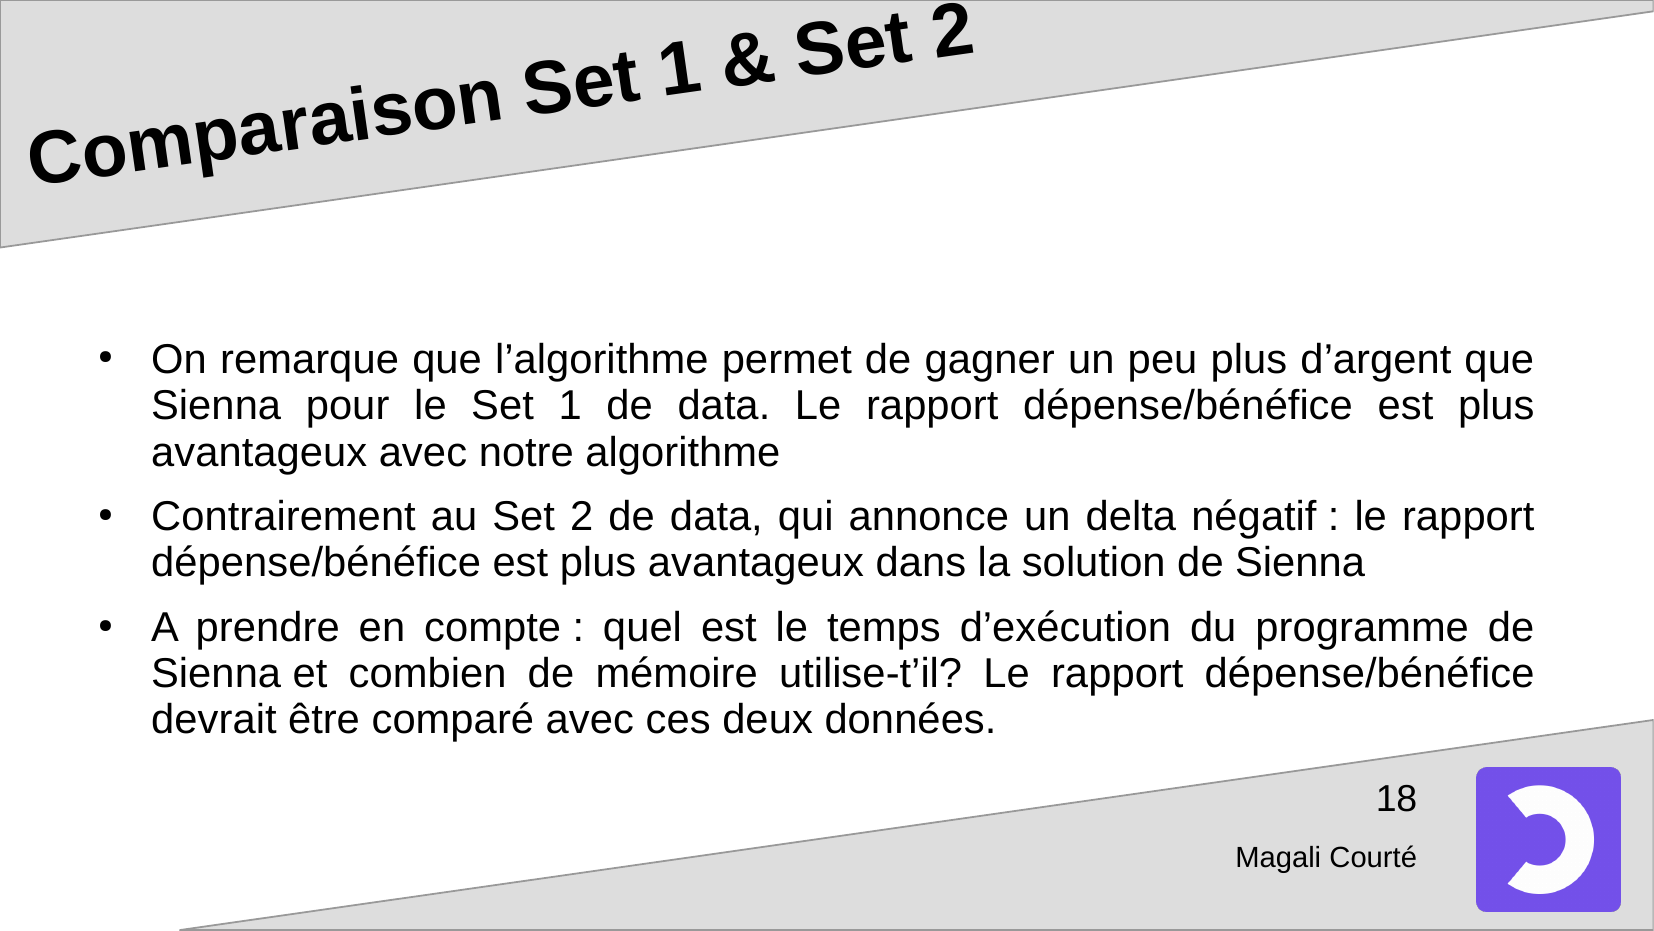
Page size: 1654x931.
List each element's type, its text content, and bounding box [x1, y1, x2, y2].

title Comparaison Set 1 & Set 2 [16, 0, 1501, 239]
picture [1476, 767, 1621, 912]
list On remarque que l’algorithme permet de gagner un peu plus d’argent que Sienna pour le Set 1 de data. Le rapport dépense/bénéfice est plus avantageux avec notre algorithme Contrairement au Set 2 de data, qui annonce un delta négatif : le rapport dépense/bénéfice est plus avantageux dans la solution de Sienna A prendre en compte : quel est le temps d’exécution du programme de Sienna et combien de mémoire utilise-t’il? Le rapport dépense/bénéfice devrait être comparé avec ces deux données. [80, 206, 1536, 747]
